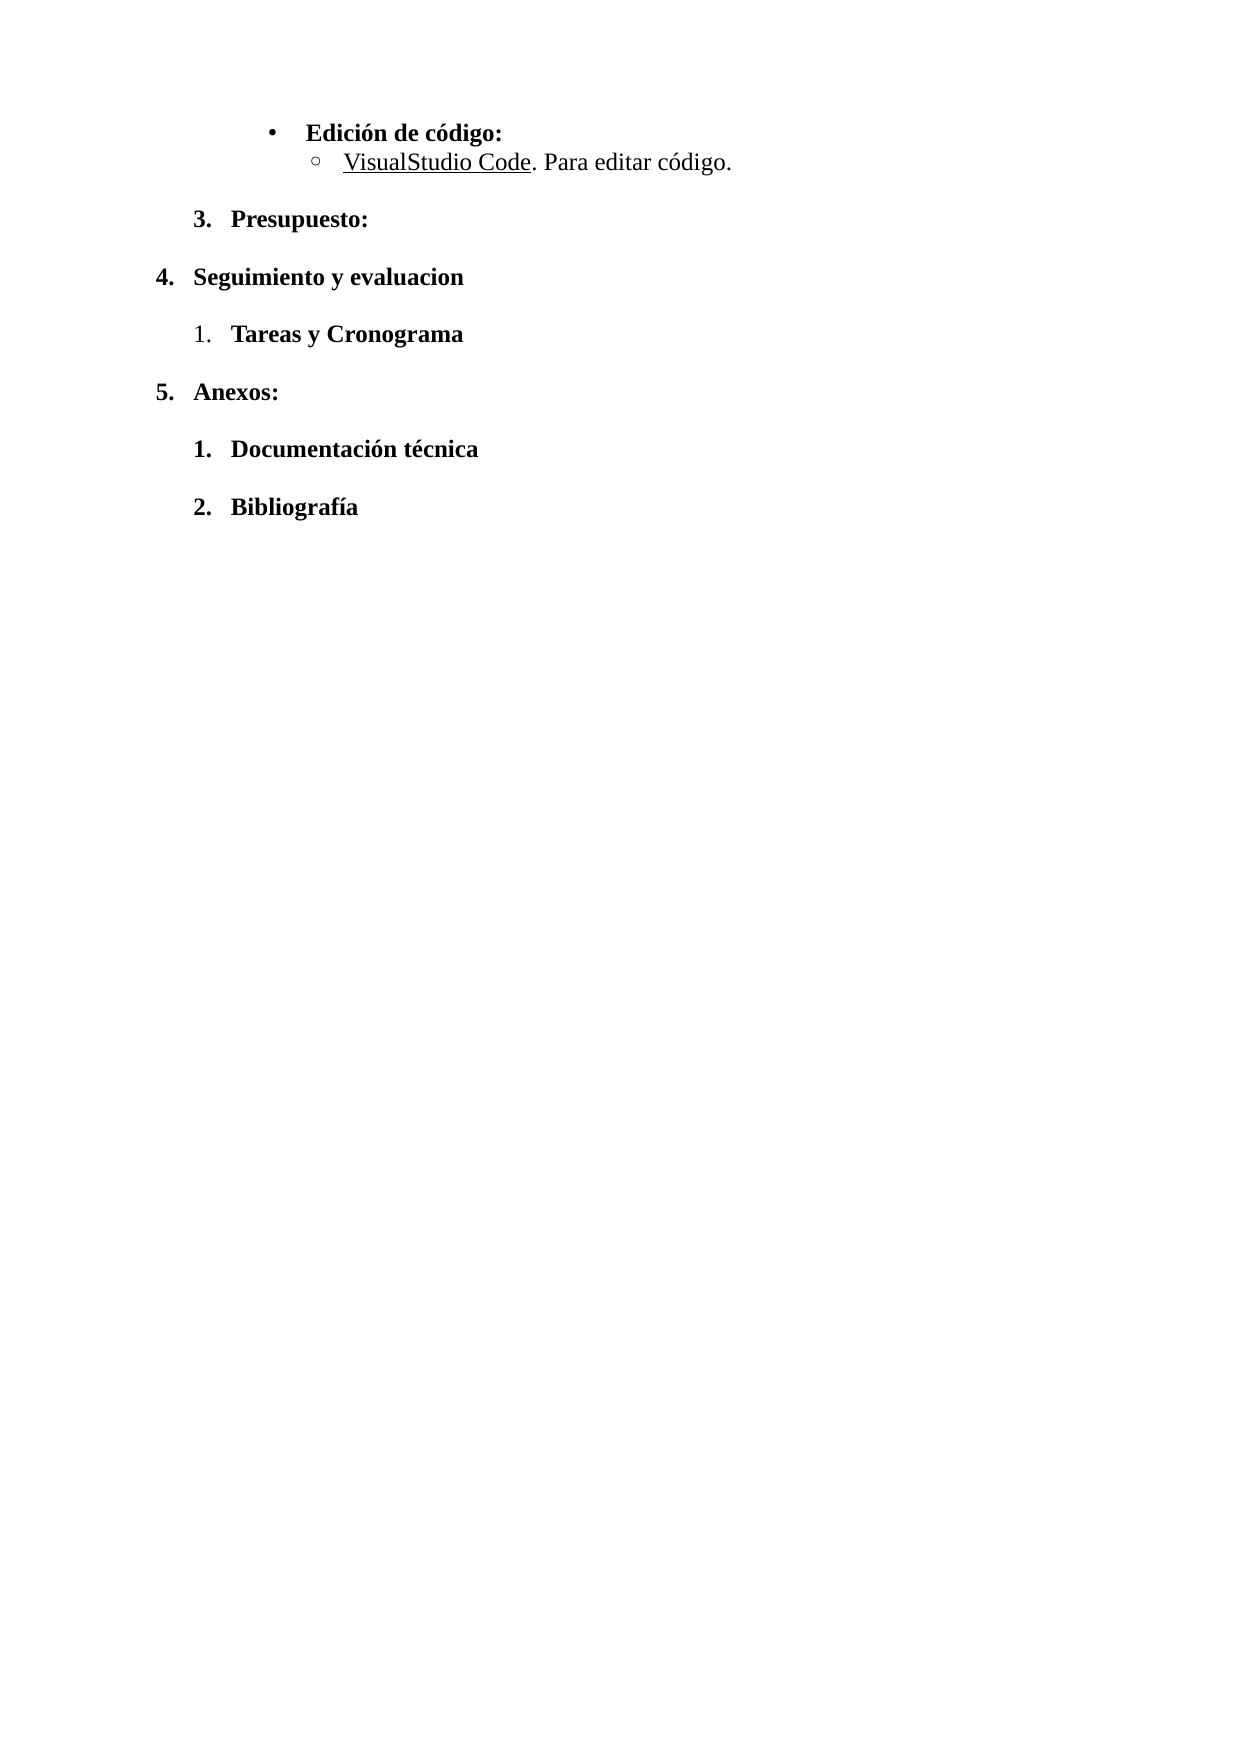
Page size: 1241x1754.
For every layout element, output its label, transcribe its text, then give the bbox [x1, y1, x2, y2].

list Presupuesto: [193, 204, 1122, 233]
list VisualStudio Code. Para editar código. [306, 147, 1122, 176]
list Tareas y Cronograma [193, 319, 1122, 348]
list Anexos: [156, 377, 1122, 406]
list Seguimiento y evaluacion [156, 262, 1122, 291]
list Documentación técnica [193, 434, 1122, 463]
list Bibliografía [193, 492, 1122, 521]
list Edición de código: [268, 118, 1122, 147]
